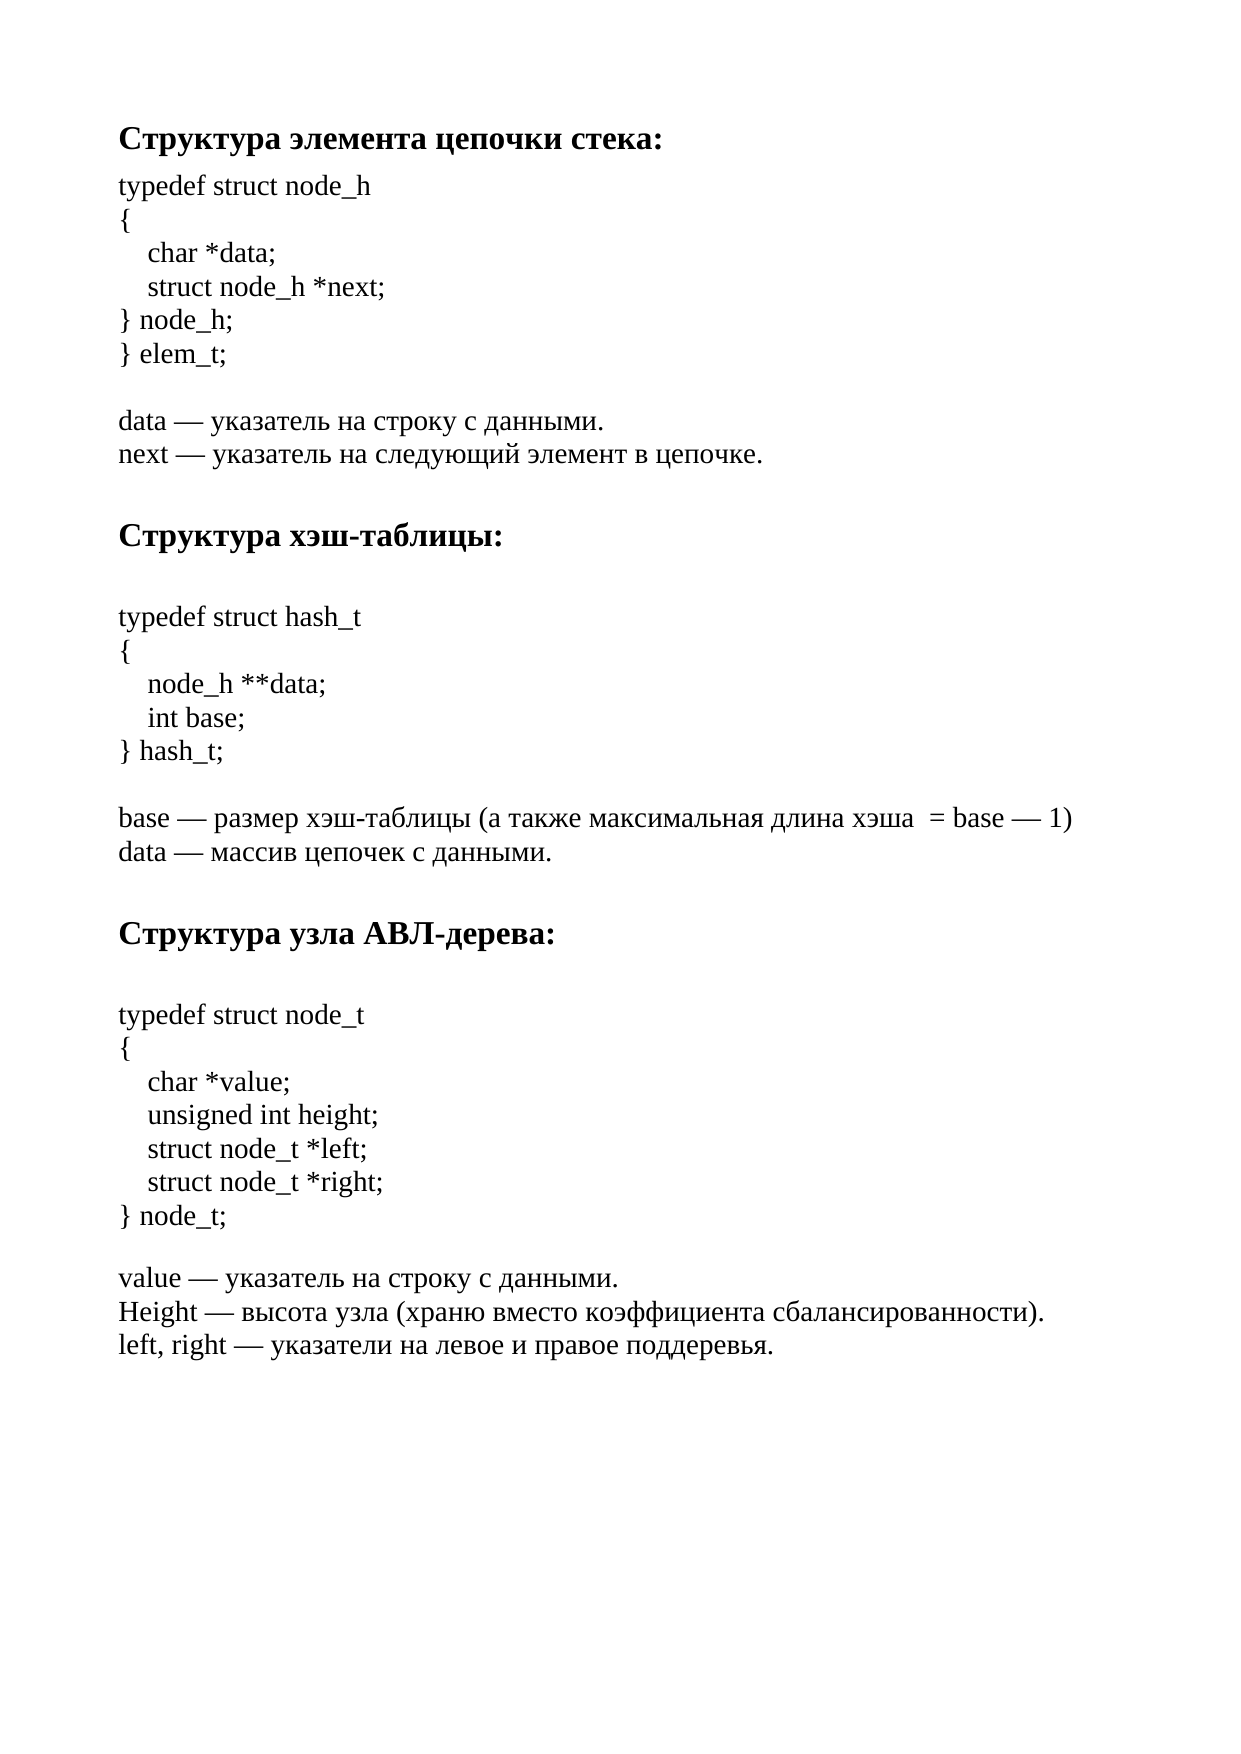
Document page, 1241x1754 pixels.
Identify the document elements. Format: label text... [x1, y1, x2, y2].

text } node_h; [118, 302, 1122, 336]
text typedef struct node_h [118, 168, 1122, 202]
text struct node_h *next; [118, 269, 1122, 302]
text Структура элемента цепочки стека: [118, 118, 1122, 156]
text unsigned int height; [118, 1097, 1122, 1131]
text Height — высота узла (храню вместо коэффициента сбалансированности). [118, 1294, 1122, 1327]
text } node_t; [118, 1198, 1122, 1232]
text struct node_t *left; [118, 1131, 1122, 1164]
text } elem_t; [118, 336, 1122, 369]
text value — указатель на строку с данными. [118, 1260, 1122, 1294]
text data — указатель на строку с данными. [118, 403, 1122, 437]
text typedef struct node_t [118, 997, 1122, 1030]
text char *value; [118, 1064, 1122, 1097]
text struct node_t *right; [118, 1164, 1122, 1198]
text Структура хэш-таблицы: [118, 516, 1122, 554]
text Структура узла АВЛ-дерева: [118, 913, 1122, 951]
text } hash_t; [118, 733, 1122, 767]
text node_h **data; [118, 666, 1122, 700]
text left, right — указатели на левое и правое поддеревья. [118, 1327, 1122, 1361]
text { [118, 202, 1122, 235]
text base — размер хэш-таблицы (а также максимальная длина хэша = base — 1) [118, 801, 1122, 834]
text char *data; [118, 235, 1122, 269]
text next — указатель на следующий элемент в цепочке. [118, 437, 1122, 470]
text data — массив цепочек с данными. [118, 834, 1122, 868]
text { [118, 1030, 1122, 1064]
text int base; [118, 700, 1122, 733]
text typedef struct hash_t [118, 599, 1122, 633]
text { [118, 633, 1122, 666]
